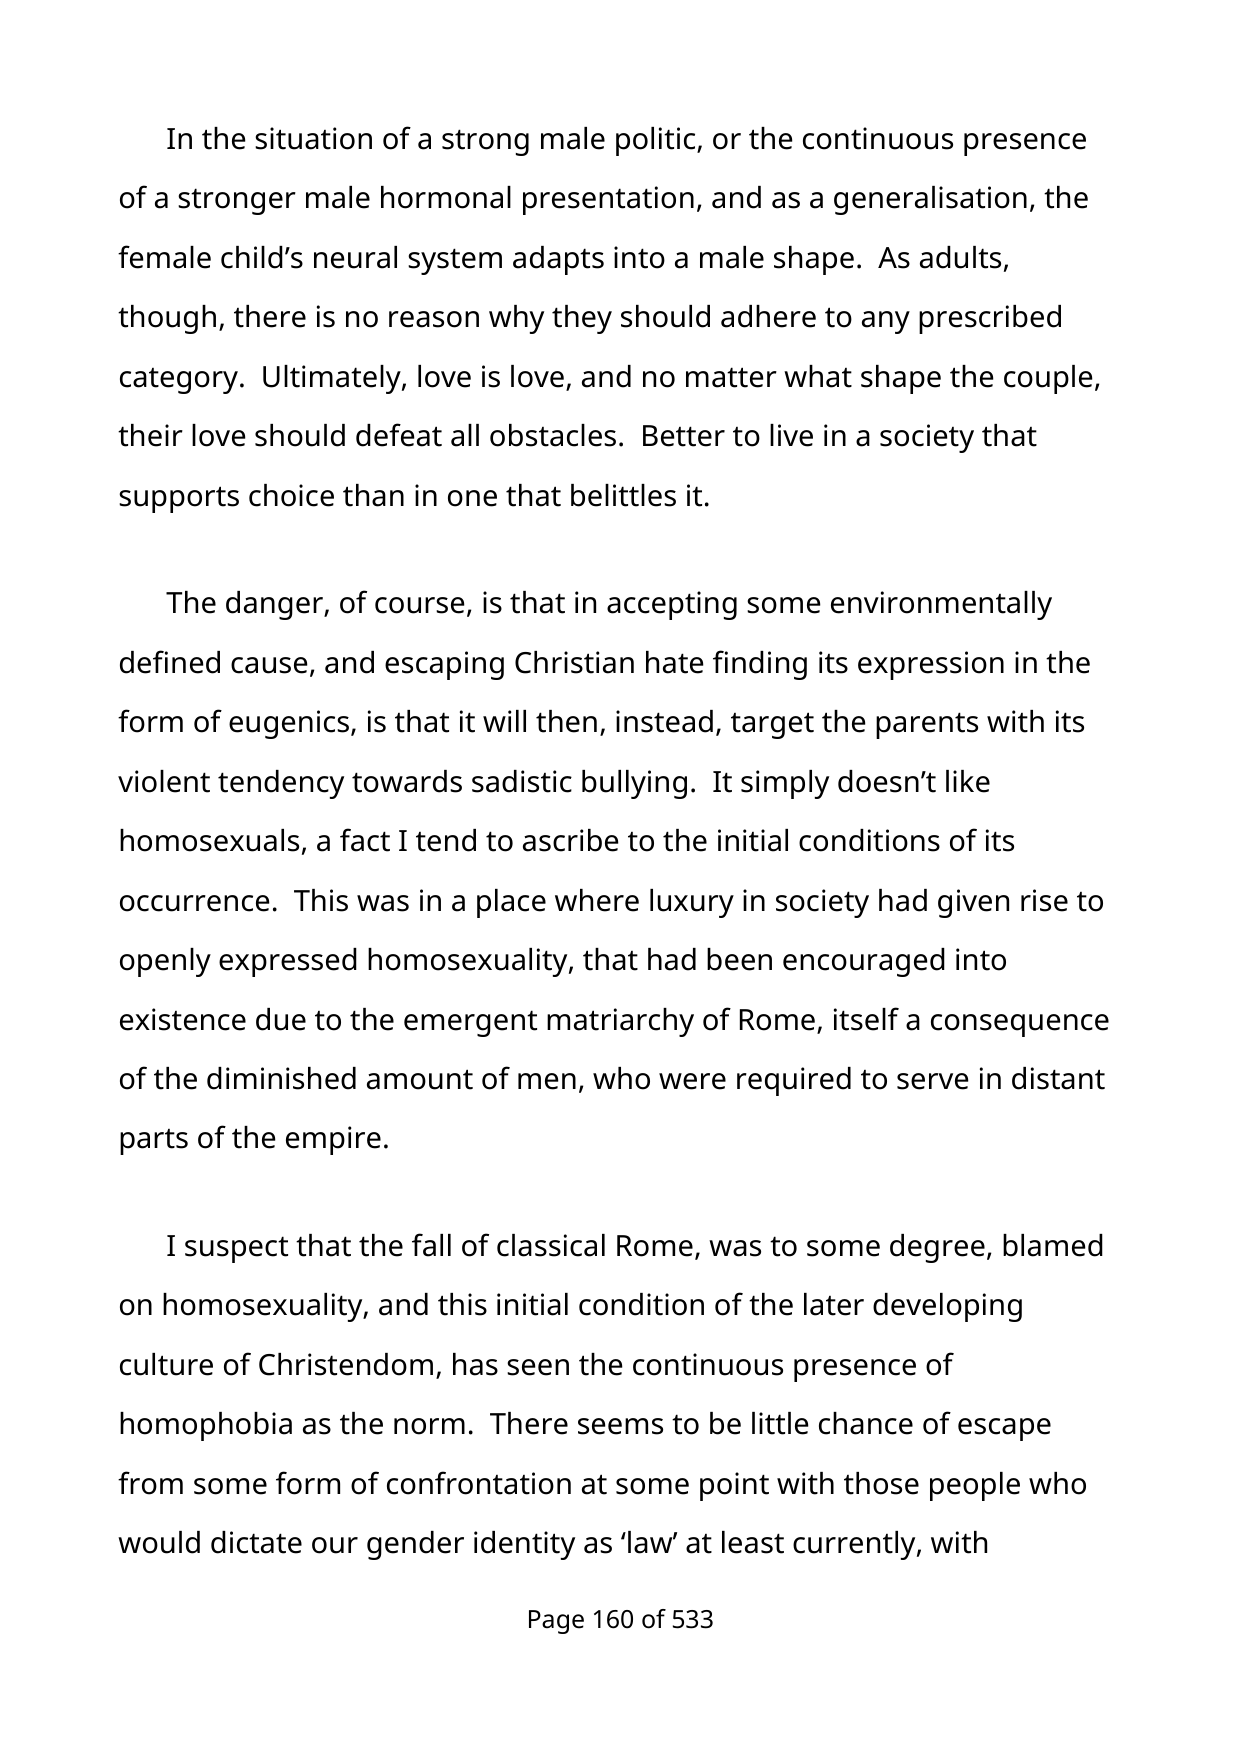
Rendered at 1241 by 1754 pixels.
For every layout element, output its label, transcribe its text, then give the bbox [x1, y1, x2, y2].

text In the situation of a strong male politic, or the continuous presence of a stronger male hormonal presentation, and as a generalisation, the female child’s neural system adapts into a male shape. As adults, though, there is no reason why they should adhere to any prescribed category. Ultimately, love is love, and no matter what shape the couple, their love should defeat all obstacles. Better to live in a society that supports choice than in one that belittles it. [118, 118, 1122, 515]
text I suspect that the fall of classical Rome, was to some degree, blamed on homosexuality, and this initial condition of the later developing culture of Christendom, has seen the continuous presence of homophobia as the norm. There seems to be little chance of escape from some form of confrontation at some point with those people who would dictate our gender identity as ‘law’ at least currently, with [118, 1225, 1122, 1562]
text The danger, of course, is that in accepting some environmentally defined cause, and escaping Christian hate finding its expression in the form of eugenics, is that it will then, instead, target the parents with its violent tendency towards sadistic bullying. It simply doesn’t like homosexuals, a fact I tend to ascribe to the initial conditions of its occurrence. This was in a place where luxury in society had given rise to openly expressed homosexuality, that had been encouraged into existence due to the emergent matriarchy of Rome, itself a consequence of the diminished amount of men, who were required to serve in distant parts of the empire. [118, 582, 1122, 1157]
